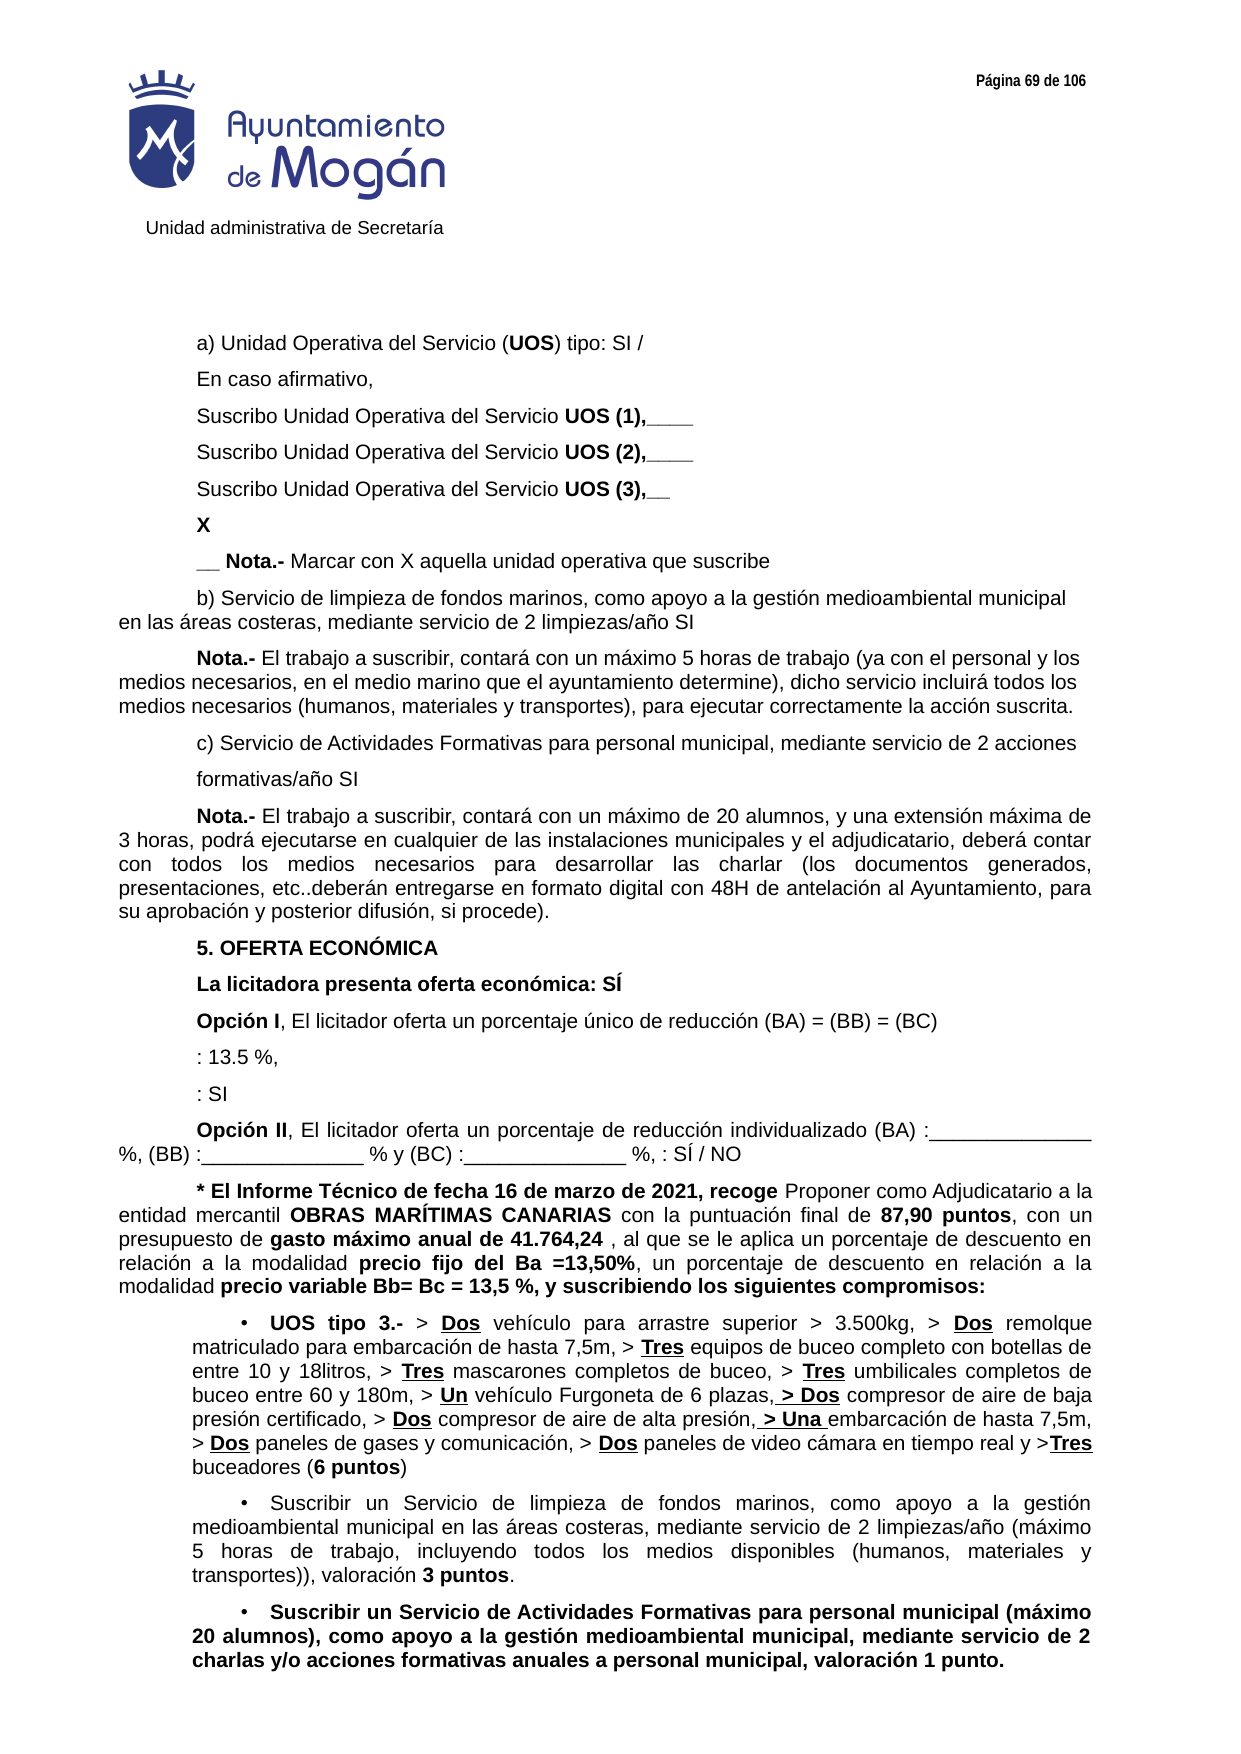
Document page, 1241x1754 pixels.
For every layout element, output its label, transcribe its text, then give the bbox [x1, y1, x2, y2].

text a) Unidad Operativa del Servicio (UOS) tipo: SI / [118, 331, 1092, 354]
text En caso afirmativo, [118, 367, 1092, 391]
text Suscribo Unidad Operativa del Servicio UOS (2),____ [118, 440, 1092, 464]
picture [128, 70, 445, 206]
text * El Informe Técnico de fecha 16 de marzo de 2021, recoge Proponer como Adjudicatario a la entidad mercantil OBRAS MARÍTIMAS CANARIAS con la puntuación final de 87,90 puntos, con un presupuesto de gasto máximo anual de 41.764,24 , al que se le aplica un porcentaje de descuento en relación a la modalidad precio fijo del Ba =13,50%, un porcentaje de descuento en relación a la modalidad precio variable Bb= Bc = 13,5 %, y suscribiendo los siguientes compromisos: [118, 1178, 1092, 1298]
list Suscribir un Servicio de Actividades Formativas para personal municipal (máximo 20 alumnos), como apoyo a la gestión medioambiental municipal, mediante servicio de 2 charlas y/o acciones formativas anuales a personal municipal, valoración 1 punto. [162, 1599, 1092, 1671]
list UOS tipo 3.- > Dos vehículo para arrastre superior > 3.500kg, > Dos remolque matriculado para embarcación de hasta 7,5m, > Tres equipos de buceo completo con botellas de entre 10 y 18litros, > Tres mascarones completos de buceo, > Tres umbilicales completos de buceo entre 60 y 180m, > Un vehículo Furgoneta de 6 plazas, > Dos compresor de aire de baja presión certificado, > Dos compresor de aire de alta presión, > Una embarcación de hasta 7,5m, > Dos paneles de gases y comunicación, > Dos paneles de video cámara en tiempo real y >Tres buceadores (6 puntos) [162, 1311, 1092, 1478]
text formativas/año SI [118, 767, 1092, 791]
text Suscribo Unidad Operativa del Servicio UOS (1),____ [118, 403, 1092, 427]
text __ Nota.- Marcar con X aquella unidad operativa que suscribe [118, 549, 1092, 573]
text Nota.- El trabajo a suscribir, contará con un máximo de 20 alumnos, y una extensión máxima de 3 horas, podrá ejecutarse en cualquier de las instalaciones municipales y el adjudicatario, deberá contar con todos los medios necesarios para desarrollar las charlar (los documentos generados, presentaciones, etc..deberán entregarse en formato digital con 48H de antelación al Ayuntamiento, para su aprobación y posterior difusión, si procede). [118, 803, 1092, 923]
text Opción II, El licitador oferta un porcentaje de reducción individualizado (BA) :______________ %, (BB) :______________ % y (BC) :______________ %, : SÍ / NO [118, 1118, 1092, 1166]
list Suscribir un Servicio de limpieza de fondos marinos, como apoyo a la gestión medioambiental municipal en las áreas costeras, mediante servicio de 2 limpiezas/año (máximo 5 horas de trabajo, incluyendo todos los medios disponibles (humanos, materiales y transportes)), valoración 3 puntos. [162, 1491, 1092, 1587]
text : 13.5 %, [118, 1045, 1092, 1069]
text X [118, 513, 1092, 537]
text Nota.- El trabajo a suscribir, contará con un máximo 5 horas de trabajo (ya con el personal y los medios necesarios, en el medio marino que el ayuntamiento determine), dicho servicio incluirá todos los medios necesarios (humanos, materiales y transportes), para ejecutar correctamente la acción suscrita. [118, 646, 1092, 718]
text Suscribo Unidad Operativa del Servicio UOS (3),__ [118, 476, 1092, 500]
text b) Servicio de limpieza de fondos marinos, como apoyo a la gestión medioambiental municipal en las áreas costeras, mediante servicio de 2 limpiezas/año SI [118, 586, 1092, 634]
text 5. OFERTA ECONÓMICA [118, 936, 1092, 960]
text La licitadora presenta oferta económica: SÍ [118, 972, 1092, 996]
text c) Servicio de Actividades Formativas para personal municipal, mediante servicio de 2 acciones [118, 731, 1092, 754]
text : SI [118, 1082, 1092, 1106]
text Opción I, El licitador oferta un porcentaje único de reducción (BA) = (BB) = (BC) [118, 1009, 1092, 1033]
